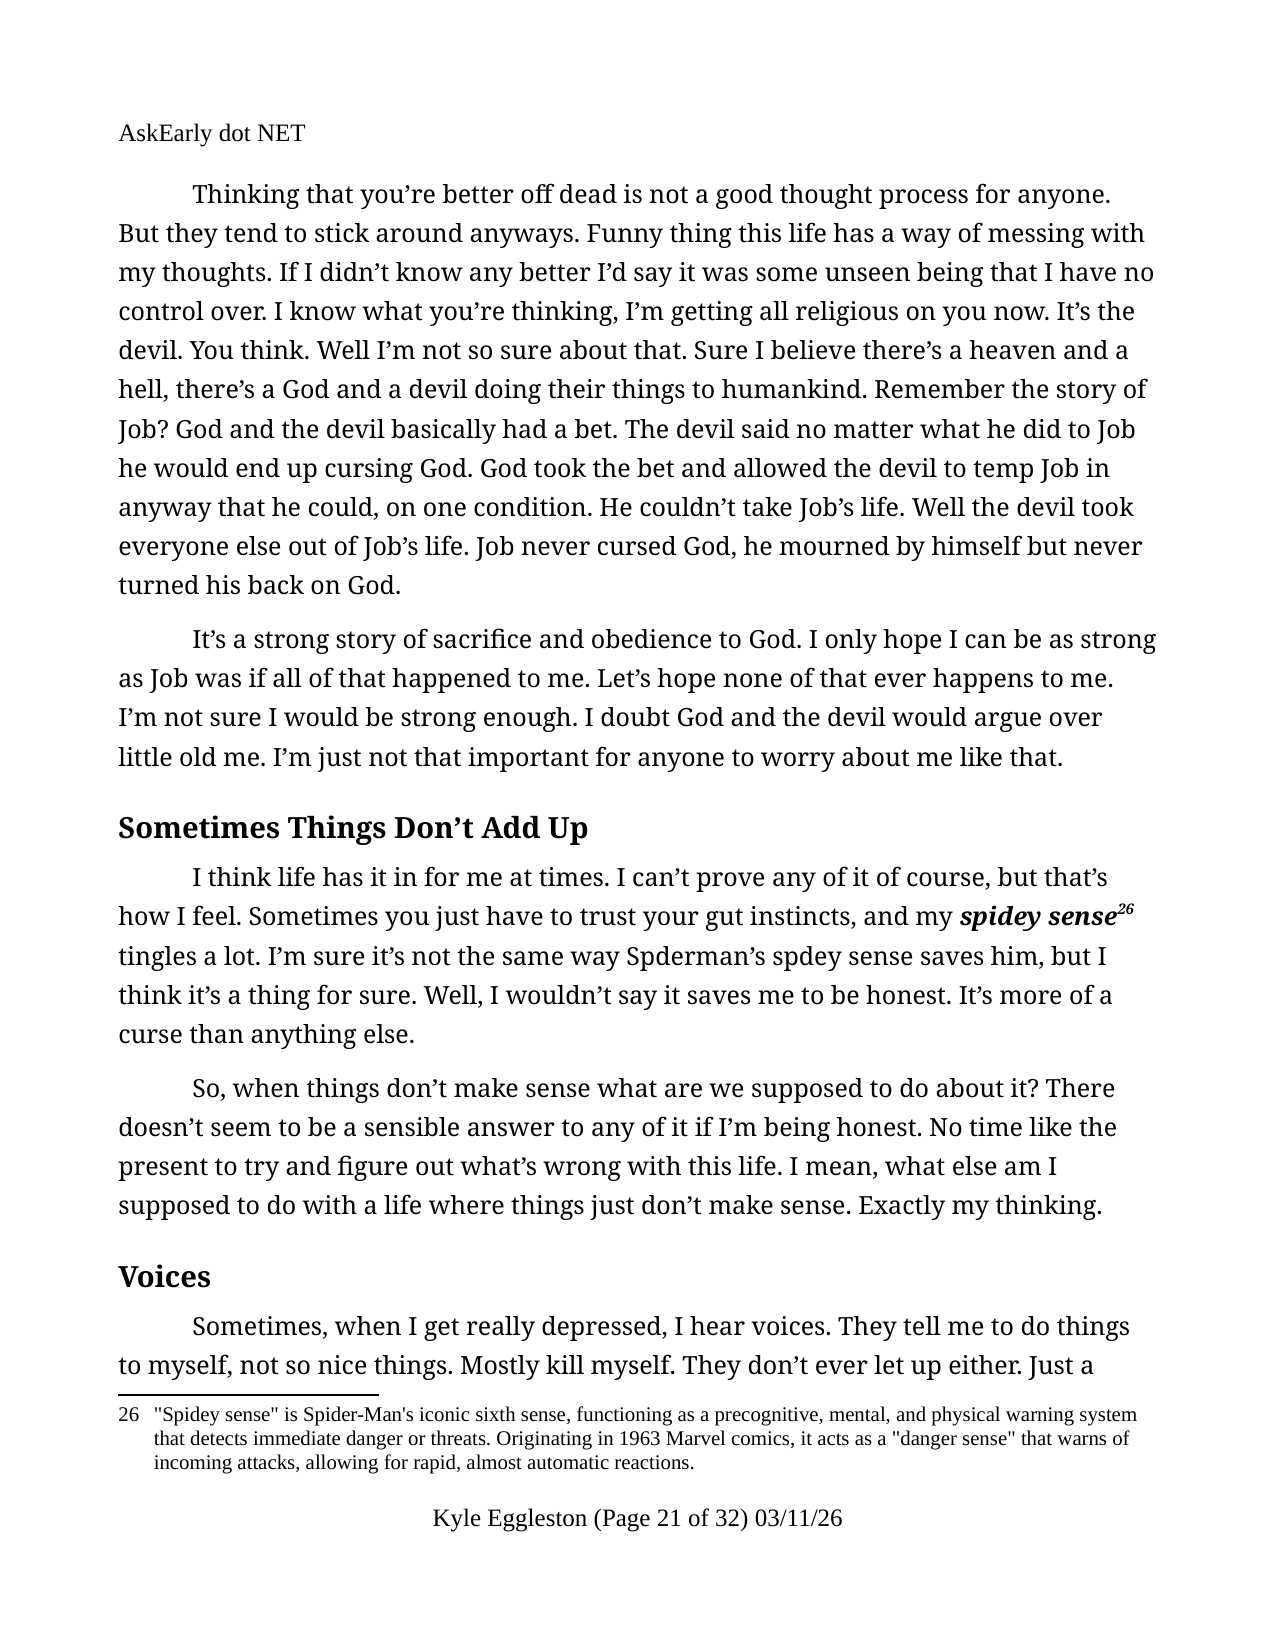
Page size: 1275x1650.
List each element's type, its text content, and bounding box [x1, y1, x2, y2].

text So, when things don’t make sense what are we supposed to do about it? There doesn’t seem to be a sensible answer to any of it if I’m being honest. No time like the present to try and figure out what’s wrong with this life. I mean, what else am I supposed to do with a life where things just don’t make sense. Exactly my thinking. [118, 1070, 1157, 1222]
text Sometimes, when I get really depressed, I hear voices. They tell me to do things to myself, not so nice things. Mostly kill myself. They don’t ever let up either. Just a [118, 1308, 1157, 1381]
subtitle Voices [118, 1256, 1157, 1296]
subtitle Sometimes Things Don’t Add Up [118, 808, 1157, 847]
text Thinking that you’re better off dead is not a good thought process for anyone. But they tend to stick around anyways. Funny thing this life has a way of messing with my thoughts. If I didn’t know any better I’d say it was some unseen being that I have no control over. I know what you’re thinking, I’m getting all religious on you now. It’s the devil. You think. Well I’m not so sure about that. Sure I believe there’s a heaven and a hell, there’s a God and a devil doing their things to humankind. Remember the story of Job? God and the devil basically had a bet. The devil said no matter what he did to Job he would end up cursing God. God took the bet and allowed the devil to temp Job in anyway that he could, on one condition. He couldn’t take Job’s life. Well the devil took everyone else out of Job’s life. Job never cursed God, he mourned by himself but never turned his back on God. [118, 176, 1157, 602]
text I think life has it in for me at times. I can’t prove any of it of course, but that’s how I feel. Sometimes you just have to trust your gut instincts, and my spidey sense tingles a lot. I’m sure it’s not the same way Spderman’s spdey sense saves him, but I think it’s a thing for sure. Well, I wouldn’t say it saves me to be honest. It’s more of a curse than anything else. [118, 860, 1157, 1051]
text It’s a strong story of sacrifice and obedience to God. I only hope I can be as strong as Job was if all of that happened to me. Let’s hope none of that ever happens to me. I’m not sure I would be strong enough. I doubt God and the devil would argue over little old me. I’m just not that important for anyone to worry about me like that. [118, 622, 1157, 773]
text "Spidey sense" is Spider-Man's iconic sixth sense, functioning as a precognitive, mental, and physical warning system that detects immediate danger or threats. Originating in 1963 Marvel comics, it acts as a "danger sense" that warns of incoming attacks, allowing for rapid, almost automatic reactions. [118, 1401, 1157, 1474]
